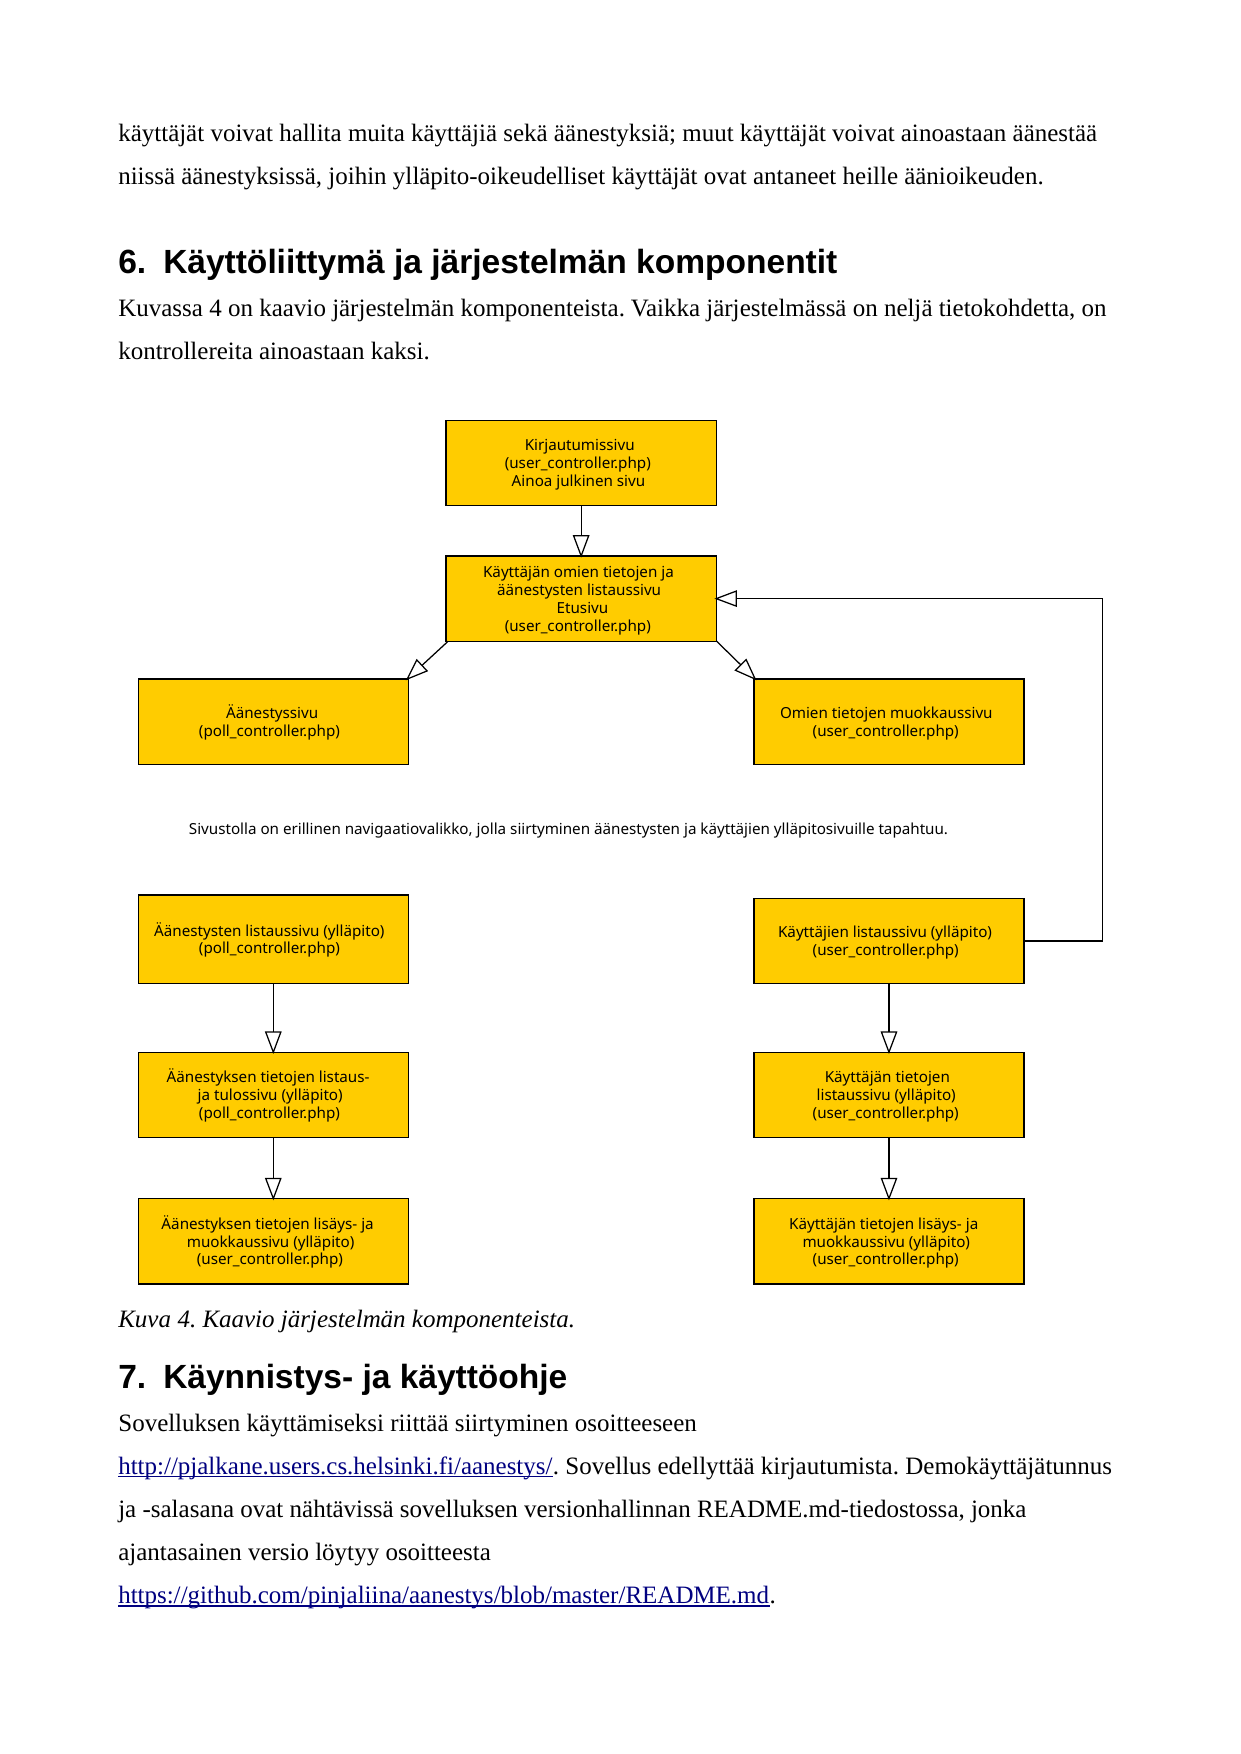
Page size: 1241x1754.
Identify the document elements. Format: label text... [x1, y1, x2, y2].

text Kuvassa 4 on kaavio järjestelmän komponenteista. Vaikka järjestelmässä on neljä tietokohdetta, on kontrollereita ainoastaan kaksi. [118, 293, 1122, 365]
text [118, 388, 1122, 401]
text Kuva 4. Kaavio järjestelmän komponenteista. [118, 1304, 1122, 1333]
text Sovelluksen käyttämiseksi riittää siirtyminen osoitteeseen http://pjalkane.users.cs.helsinki.fi/aanestys/. Sovellus edellyttää kirjautumista. Demokäyttäjätunnus ja -salasana ovat nähtävissä sovelluksen versionhallinnan README.md-tiedostossa, jonka ajantasainen versio löytyy osoitteesta https://github.com/pinjaliina/aanestys/blob/master/README.md. [118, 1408, 1122, 1609]
text käyttäjät voivat hallita muita käyttäjiä sekä äänestyksiä; muut käyttäjät voivat ainoastaan äänestää niissä äänestyksissä, joihin ylläpito-oikeudelliset käyttäjät ovat antaneet heille äänioikeuden. [118, 118, 1122, 190]
subtitle Käynnistys- ja käyttöohje [118, 1333, 1122, 1395]
subtitle Käyttöliittymä ja järjestelmän komponentit [118, 242, 1122, 281]
